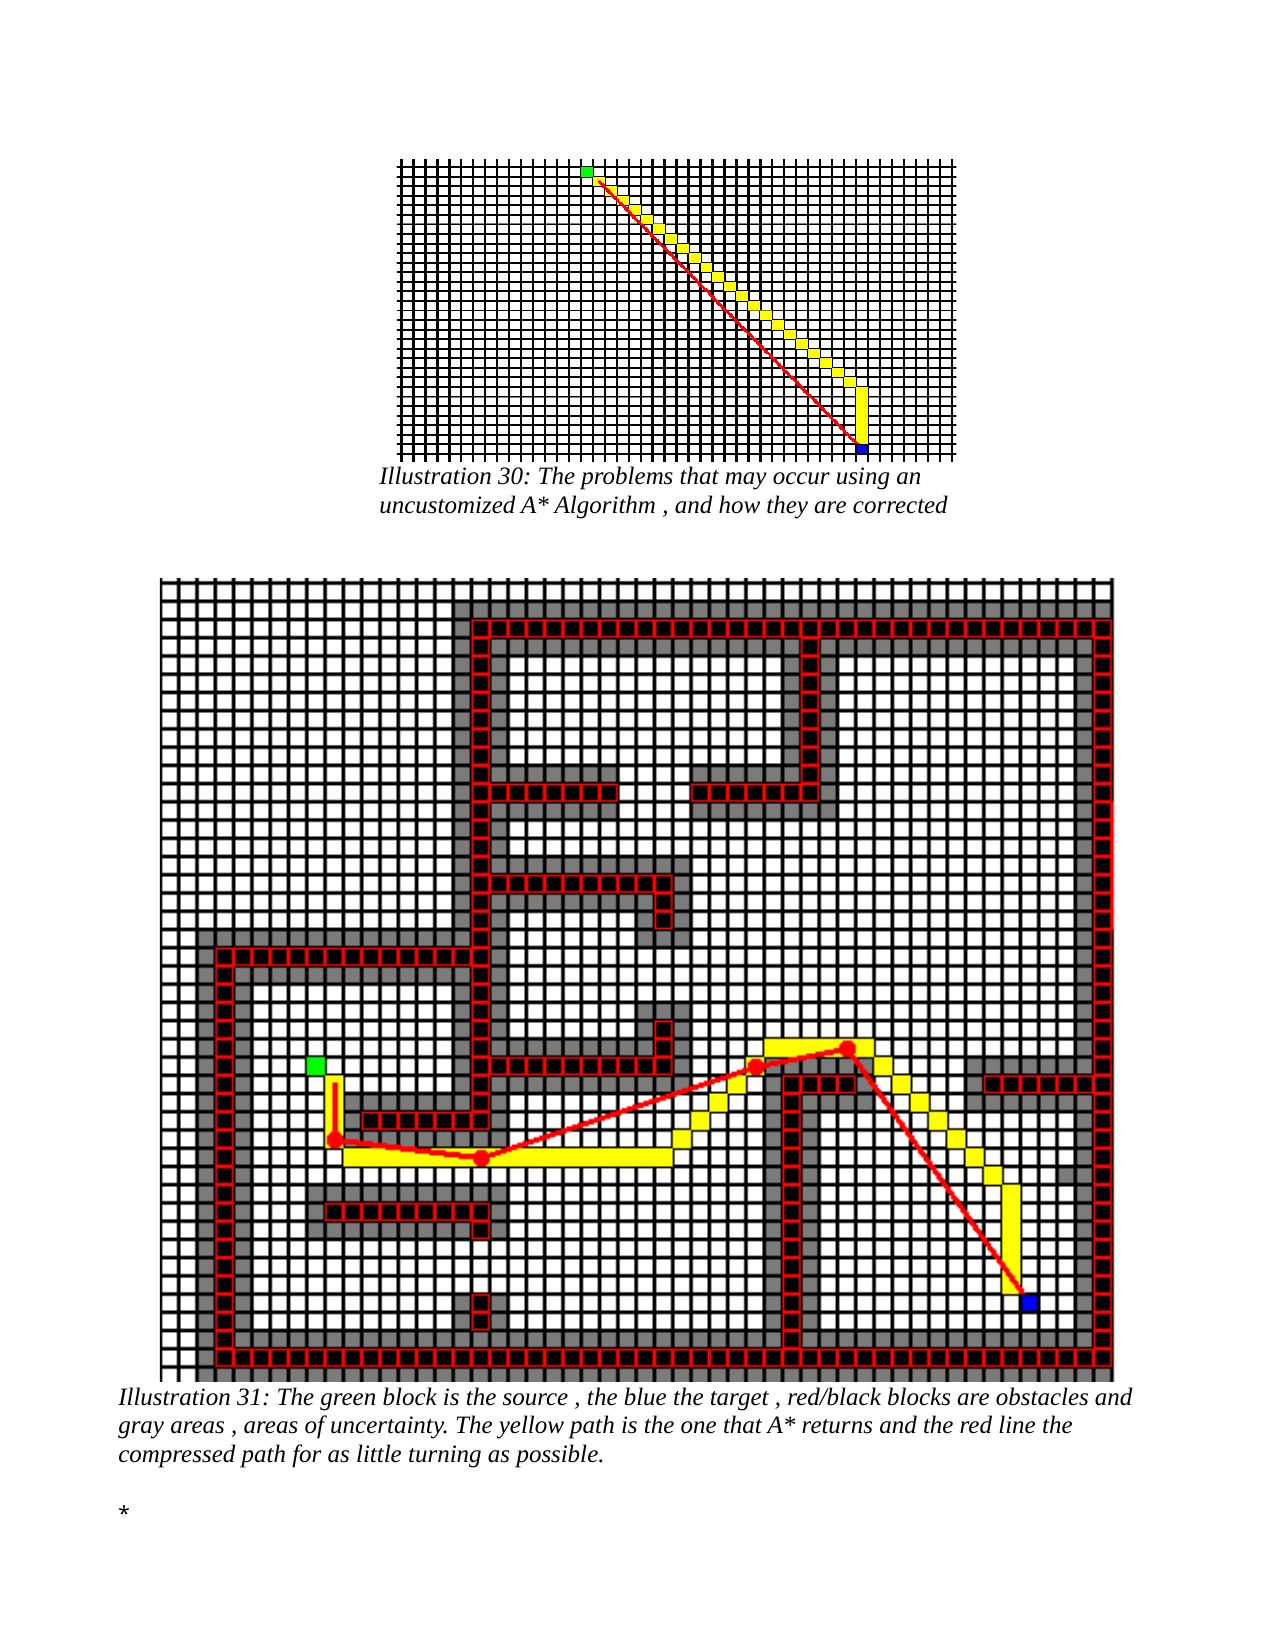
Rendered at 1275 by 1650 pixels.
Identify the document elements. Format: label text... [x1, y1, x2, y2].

text * [118, 1499, 1157, 1528]
picture [159, 578, 1116, 1382]
text Illustration 30: The problems that may occur using an uncustomized A* Algorithm , and how they are corrected [379, 159, 974, 519]
picture [396, 159, 957, 462]
text Illustration 31: The green block is the source , the blue the target , red/black blocks are obstacles and gray areas , areas of uncertainty. The yellow path is the one that A* returns and the red line the compressed path for as little turning as possible. [118, 1382, 1157, 1468]
